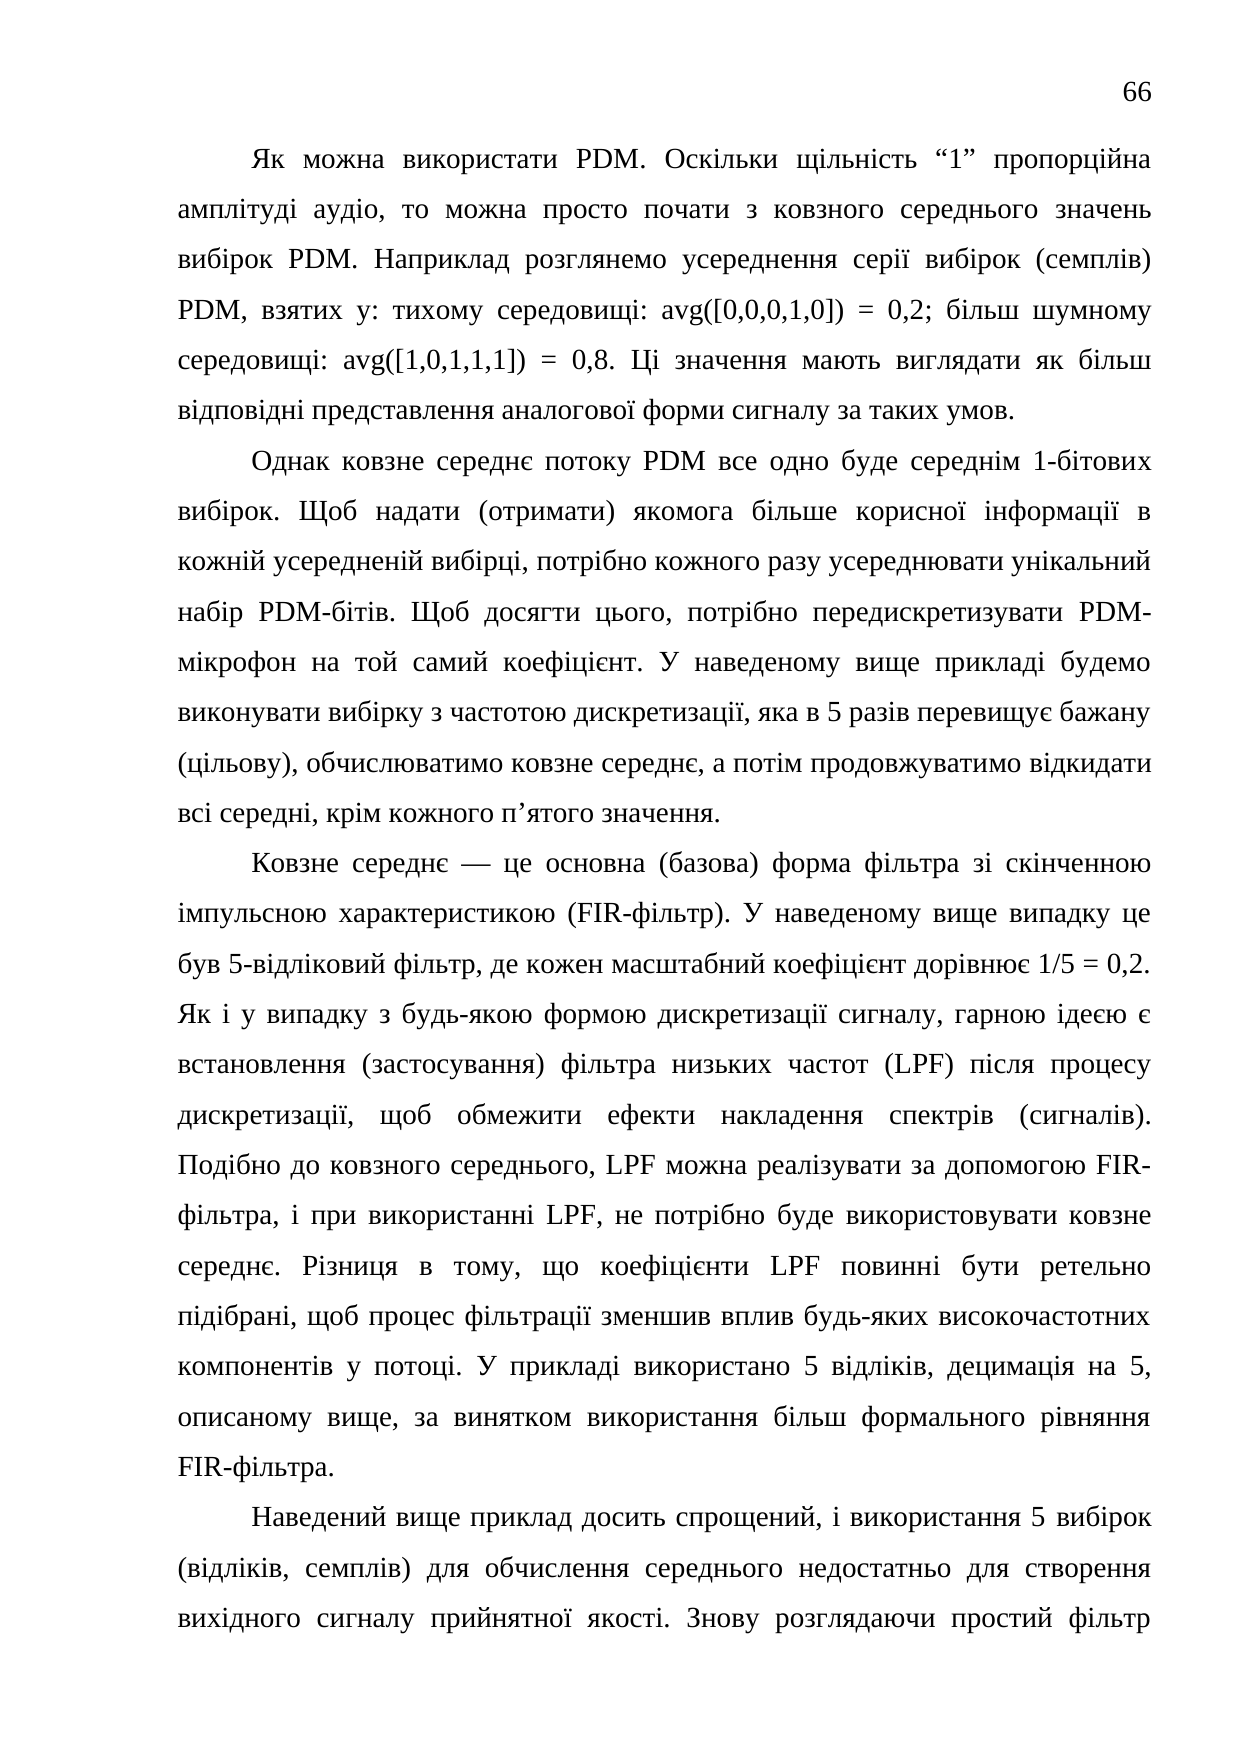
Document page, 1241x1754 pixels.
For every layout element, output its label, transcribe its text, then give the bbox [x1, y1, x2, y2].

text Наведений вище приклад досить спрощений, і використання 5 вибірок (відліків, семплів) для обчислення середнього недостатньо для створення вихідного сигналу прийнятної якості. Знову розглядаючи простий фільтр [177, 1499, 1152, 1633]
text Як можна використати PDM. Оскільки щільність “1” пропорційна амплітуді аудіо, то можна просто почати з ковзного середнього значень вибірок PDM. Наприклад розглянемо усереднення серії вибірок (семплів) PDM, взятих у: тихому середовищі: avg([0,0,0,1,0]) = 0,2; більш шумному середовищі: avg([1,0,1,1,1]) = 0,8. Ці значення мають виглядати як більш відповідні представлення аналогової форми сигналу за таких умов. [177, 141, 1152, 426]
text Однак ковзне середнє потоку PDM все одно буде середнім 1-бітових вибірок. Щоб надати (отримати) якомога більше корисної інформації в кожній усередненій вибірці, потрібно кожного разу усереднювати унікальний набір PDM-бітів. Щоб досягти цього, потрібно передискретизувати PDM-мікрофон на той самий коефіцієнт. У наведеному вище прикладі будемо виконувати вибірку з частотою дискретизації, яка в 5 разів перевищує бажану (цільову), обчислюватимо ковзне середнє, а потім продовжуватимо відкидати всі середні, крім кожного п’ятого значення. [177, 443, 1152, 828]
text Ковзне середнє — це основна (базова) форма фільтра зі скінченною імпульсною характеристикою (FIR-фільтр). У наведеному вище випадку це був 5-відліковий фільтр, де кожен масштабний коефіцієнт дорівнює 1/5 = 0,2. Як і у випадку з будь-якою формою дискретизації сигналу, гарною ідеєю є встановлення (застосування) фільтра низьких частот (LPF) після процесу дискретизації, щоб обмежити ефекти накладення спектрів (сигналів). Подібно до ковзного середнього, LPF можна реалізувати за допомогою FIR-фільтра, і при використанні LPF, не потрібно буде використовувати ковзне середнє. Різниця в тому, що коефіцієнти LPF повинні бути ретельно підібрані, щоб процес фільтрації зменшив вплив будь-яких високочастотних компонентів у потоці. У прикладі використано 5 відліків, децимація на 5, описаному вище, за винятком використання більш формального рівняння FIR-фільтра. [177, 845, 1152, 1483]
